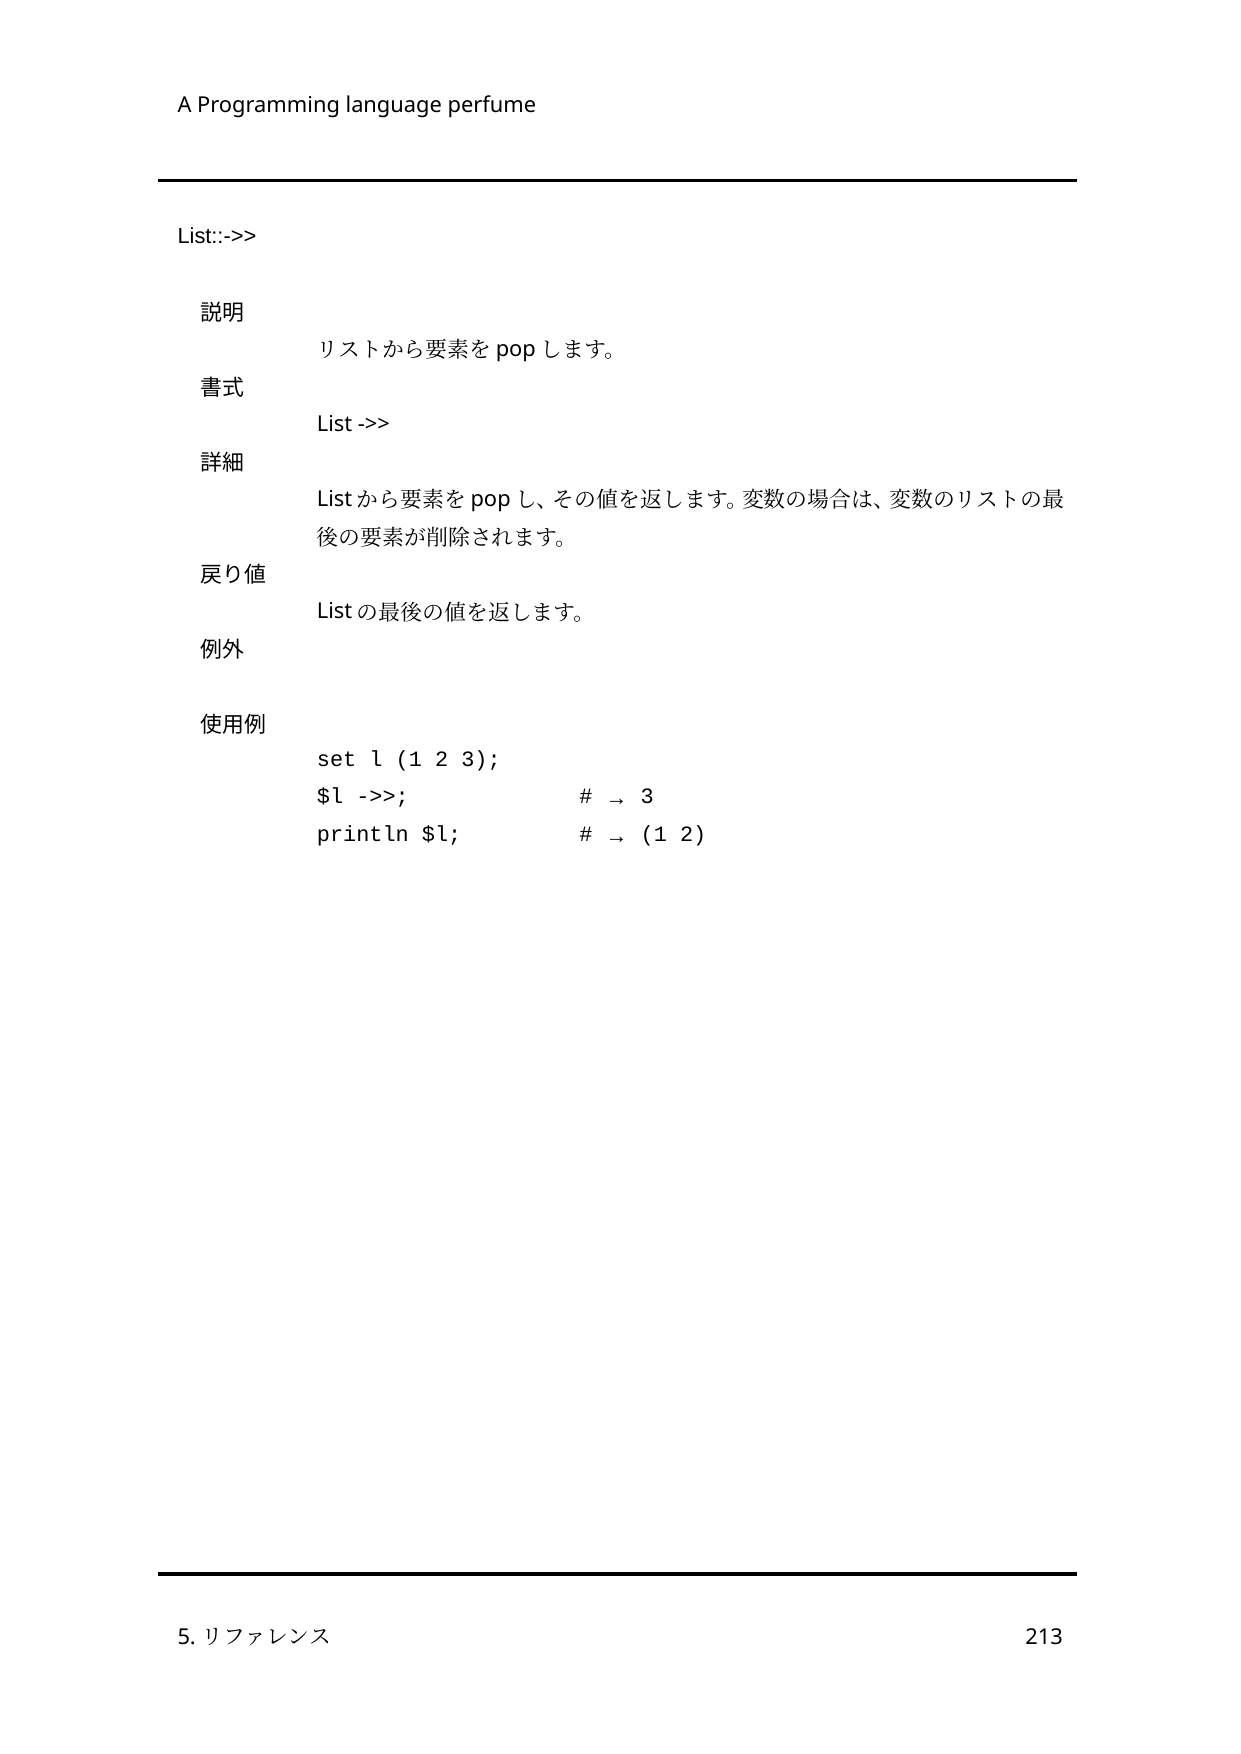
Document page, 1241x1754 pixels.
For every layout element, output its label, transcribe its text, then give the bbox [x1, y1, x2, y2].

table_cell 書式 [200, 367, 317, 442]
subtitle List::->> [177, 217, 1063, 254]
table_cell Listの最後の値を返します。 [317, 554, 1063, 629]
table_cell [317, 629, 1063, 704]
table_cell 例外 [200, 629, 317, 704]
table_cell Listから要素をpopし、その値を返します。変数の場合は、変数のリストの最後の要素が削除されます。 [317, 442, 1063, 554]
table_cell set l (1 2 3); $l ->>; # → 3 println $l; # → (1 2) [317, 704, 1063, 854]
table_cell List ->> [317, 367, 1063, 442]
table_header 説明 [200, 292, 317, 367]
table_header リストから要素をpopします。 [317, 292, 1063, 367]
table_cell 戻り値 [200, 554, 317, 629]
table_cell 詳細 [200, 442, 317, 554]
table_cell 使用例 [200, 704, 317, 854]
